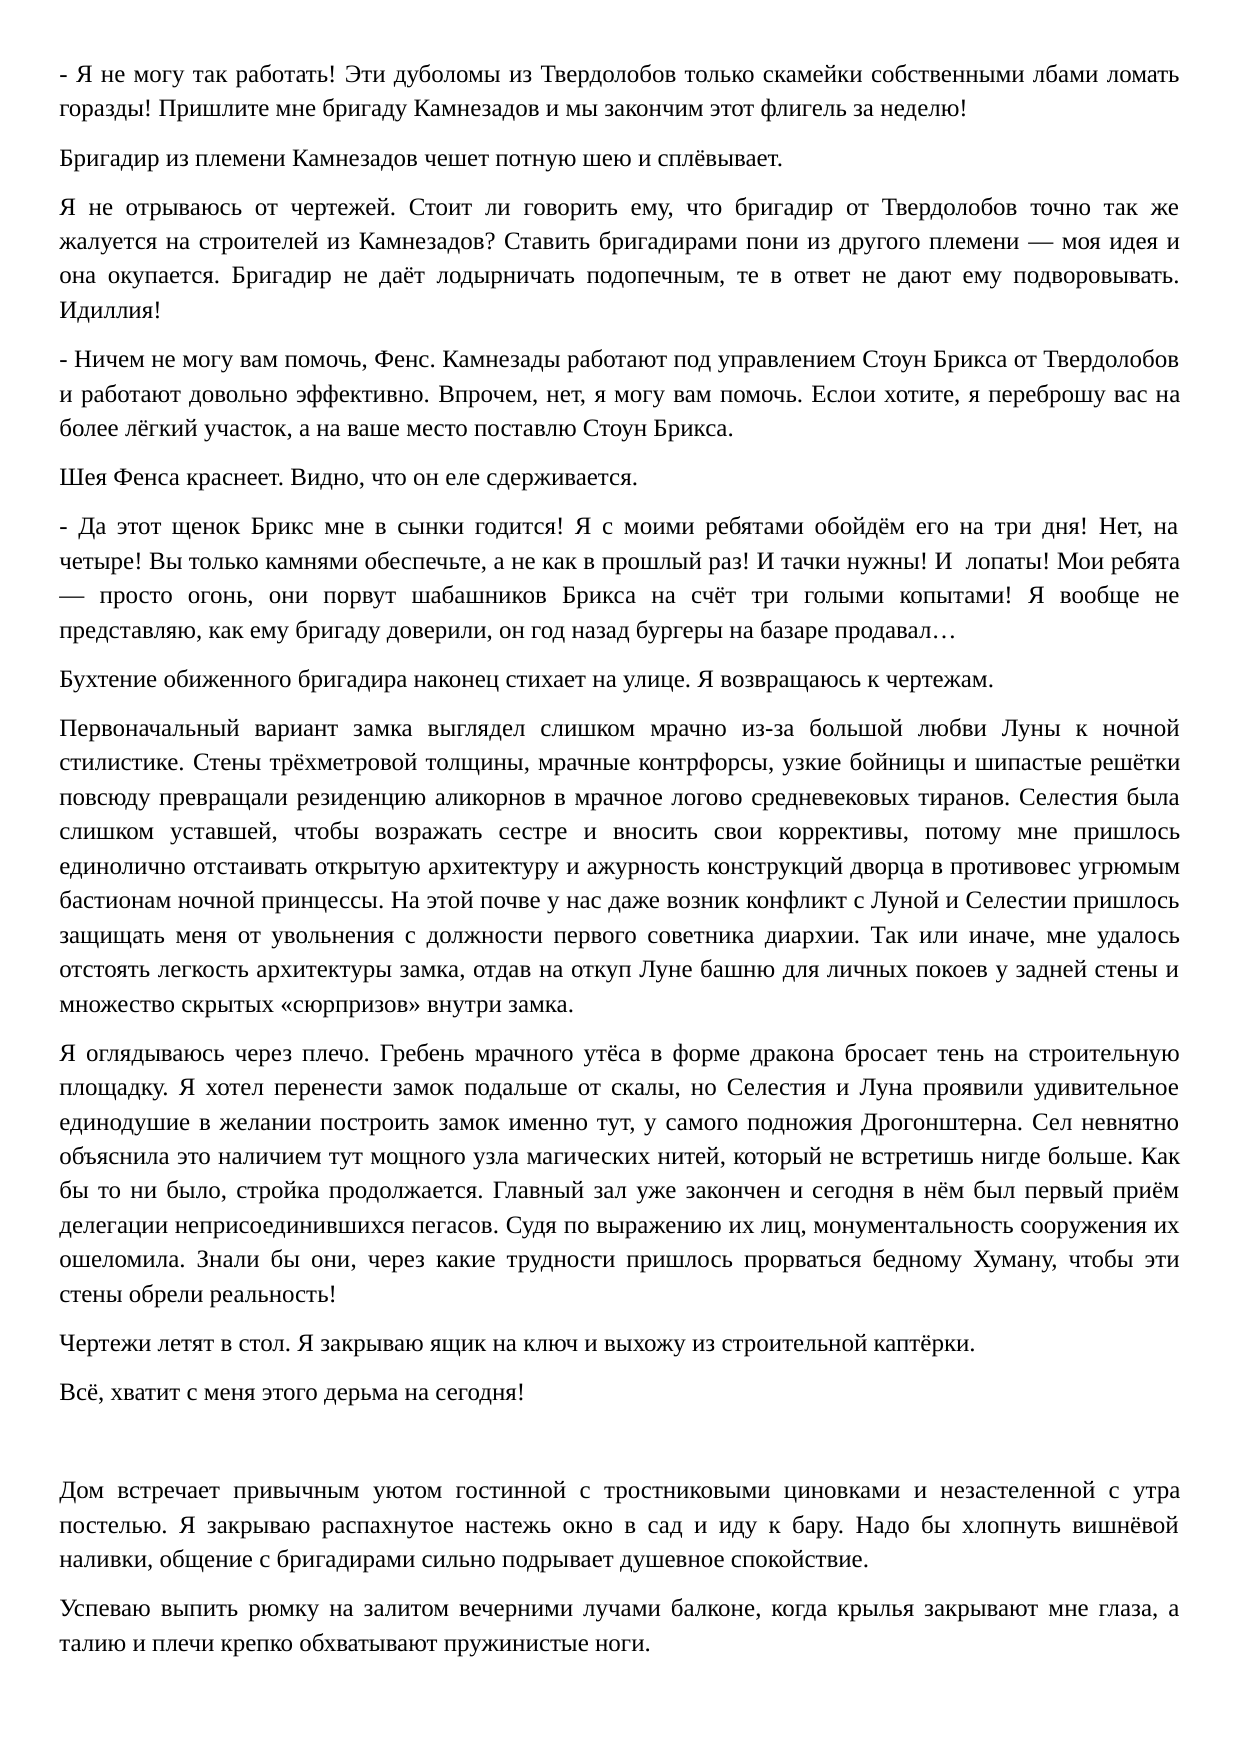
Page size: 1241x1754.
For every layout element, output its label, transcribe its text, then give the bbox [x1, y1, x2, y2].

text - Ничем не могу вам помочь, Фенс. Камнезады работают под управлением Стоун Брикса от Твердолобов и работают довольно эффективно. Впрочем, нет, я могу вам помочь. Еслои хотите, я переброшу вас на более лёгкий участок, а на ваше место поставлю Стоун Брикса. [59, 344, 1181, 442]
text Успеваю выпить рюмку на залитом вечерними лучами балконе, когда крылья закрывают мне глаза, а талию и плечи крепко обхватывают пружинистые ноги. [59, 1593, 1181, 1657]
text Чертежи летят в стол. Я закрываю ящик на ключ и выхожу из строительной каптёрки. [59, 1328, 1181, 1357]
text Бригадир из племени Камнезадов чешет потную шею и сплёвывает. [59, 143, 1181, 171]
text Первоначальный вариант замка выглядел слишком мрачно из-за большой любви Луны к ночной стилистике. Стены трёхметровой толщины, мрачные контрфорсы, узкие бойницы и шипастые решётки повсюду превращали резиденцию аликорнов в мрачное логово средневековых тиранов. Селестия была слишком уставшей, чтобы возражать сестре и вносить свои коррективы, потому мне пришлось единолично отстаивать открытую архитектуру и ажурность конструкций дворца в противовес угрюмым бастионам ночной принцессы. На этой почве у нас даже возник конфликт с Луной и Селестии пришлось защищать меня от увольнения с должности первого советника диархии. Так или иначе, мне удалось отстоять легкость архитектуры замка, отдав на откуп Луне башню для личных покоев у задней стены и множество скрытых «сюрпризов» внутри замка. [59, 713, 1181, 1017]
text Я не отрываюсь от чертежей. Стоит ли говорить ему, что бригадир от Твердолобов точно так же жалуется на строителей из Камнезадов? Ставить бригадирами пони из другого племени — моя идея и она окупается. Бригадир не даёт лодырничать подопечным, те в ответ не дают ему подворовывать. Идиллия! [59, 192, 1181, 324]
text Я оглядываюсь через плечо. Гребень мрачного утёса в форме дракона бросает тень на строительную площадку. Я хотел перенести замок подальше от скалы, но Селестия и Луна проявили удивительное единодушие в желании построить замок именно тут, у самого подножия Дрогонштерна. Сел невнятно объяснила это наличием тут мощного узла магических нитей, который не встретишь нигде больше. Как бы то ни было, стройка продолжается. Главный зал уже закончен и сегодня в нём был первый приём делегации неприсоединившихся пегасов. Судя по выражению их лиц, монументальность сооружения их ошеломила. Знали бы они, через какие трудности пришлось прорваться бедному Хуману, чтобы эти стены обрели реальность! [59, 1038, 1181, 1308]
text Бухтение обиженного бригадира наконец стихает на улице. Я возвращаюсь к чертежам. [59, 664, 1181, 692]
text Шея Фенса краснеет. Видно, что он еле сдерживается. [59, 462, 1181, 491]
text Дом встречает привычным уютом гостинной с тростниковыми циновками и незастеленной с утра постелью. Я закрываю распахнутое настежь окно в сад и иду к бару. Надо бы хлопнуть вишнёвой наливки, общение с бригадирами сильно подрывает душевное спокойствие. [59, 1475, 1181, 1573]
text - Да этот щенок Брикс мне в сынки годится! Я с моими ребятами обойдём его на три дня! Нет, на четыре! Вы только камнями обеспечьте, а не как в прошлый раз! И тачки нужны! И лопаты! Мои ребята — просто огонь, они порвут шабашников Брикса на счёт три голыми копытами! Я вообще не представляю, как ему бригаду доверили, он год назад бургеры на базаре продавал… [59, 511, 1181, 643]
text Всё, хватит с меня этого дерьма на сегодня! [59, 1377, 1181, 1406]
text - Я не могу так работать! Эти дуболомы из Твердолобов только скамейки собственными лбами ломать горазды! Пришлите мне бригаду Камнезадов и мы закончим этот флигель за неделю! [59, 59, 1181, 122]
